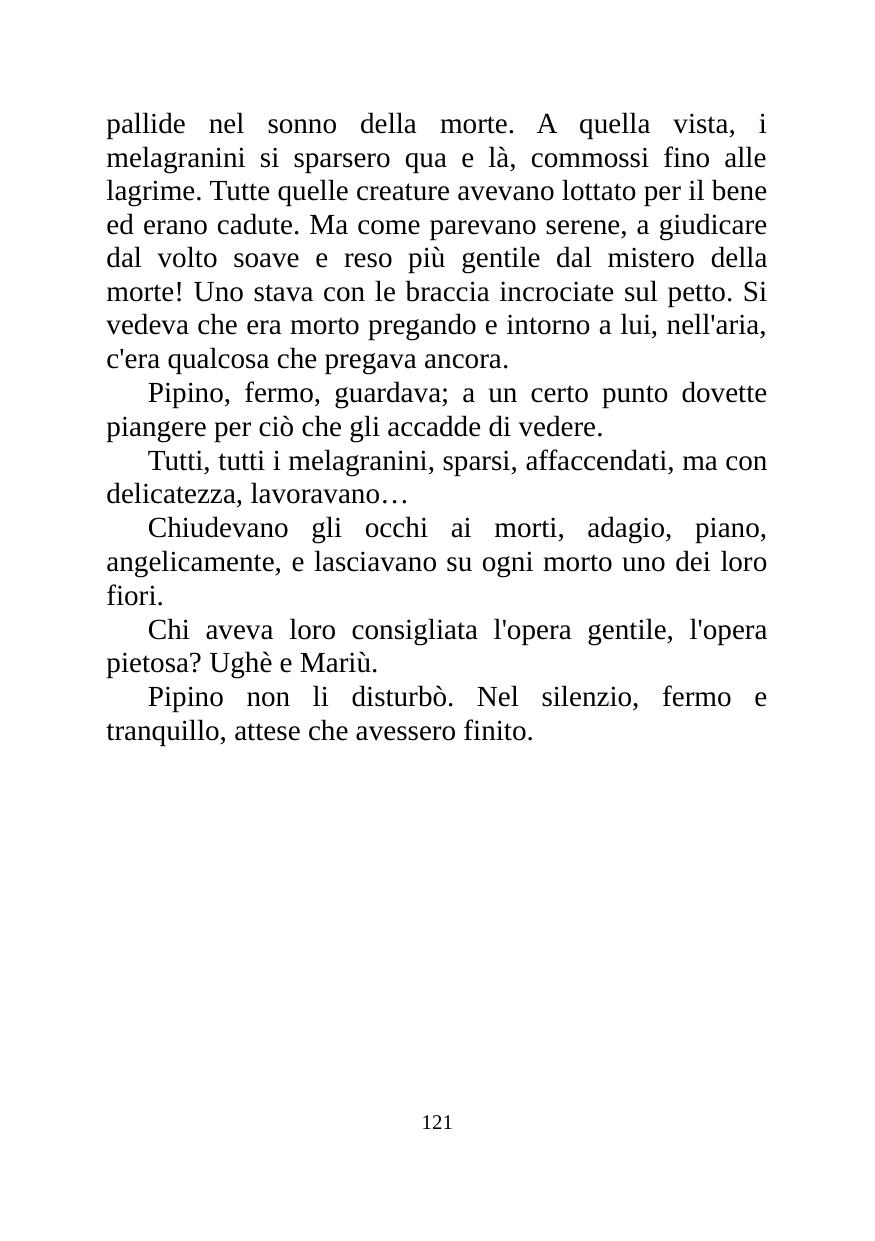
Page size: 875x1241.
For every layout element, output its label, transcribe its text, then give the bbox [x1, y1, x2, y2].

text Chiudevano gli occhi ai morti, adagio, piano, angelicamente, e lasciavano su ogni morto uno dei loro fiori. [106, 511, 768, 611]
text pallide nel sonno della morte. A quella vista, i melagranini si sparsero qua e là, commossi fino alle lagrime. Tutte quelle creature avevano lottato per il bene ed erano cadute. Ma come parevano serene, a giudicare dal volto soave e reso più gentile dal mistero della morte! Uno stava con le braccia incrociate sul petto. Si vedeva che era morto pregando e intorno a lui, nell'aria, c'era qualcosa che pregava ancora. [106, 106, 768, 374]
text Tutti, tutti i melagranini, sparsi, affaccendati, ma con delicatezza, lavoravano… [106, 443, 768, 510]
text Pipino, fermo, guardava; a un certo punto dovette piangere per ciò che gli accadde di vedere. [106, 375, 768, 442]
text Pipino non li disturbò. Nel silenzio, fermo e tranquillo, attese che avessero finito. [106, 679, 768, 747]
text Chi aveva loro consigliata l'opera gentile, l'opera pietosa? Ughè e Mariù. [106, 612, 768, 679]
